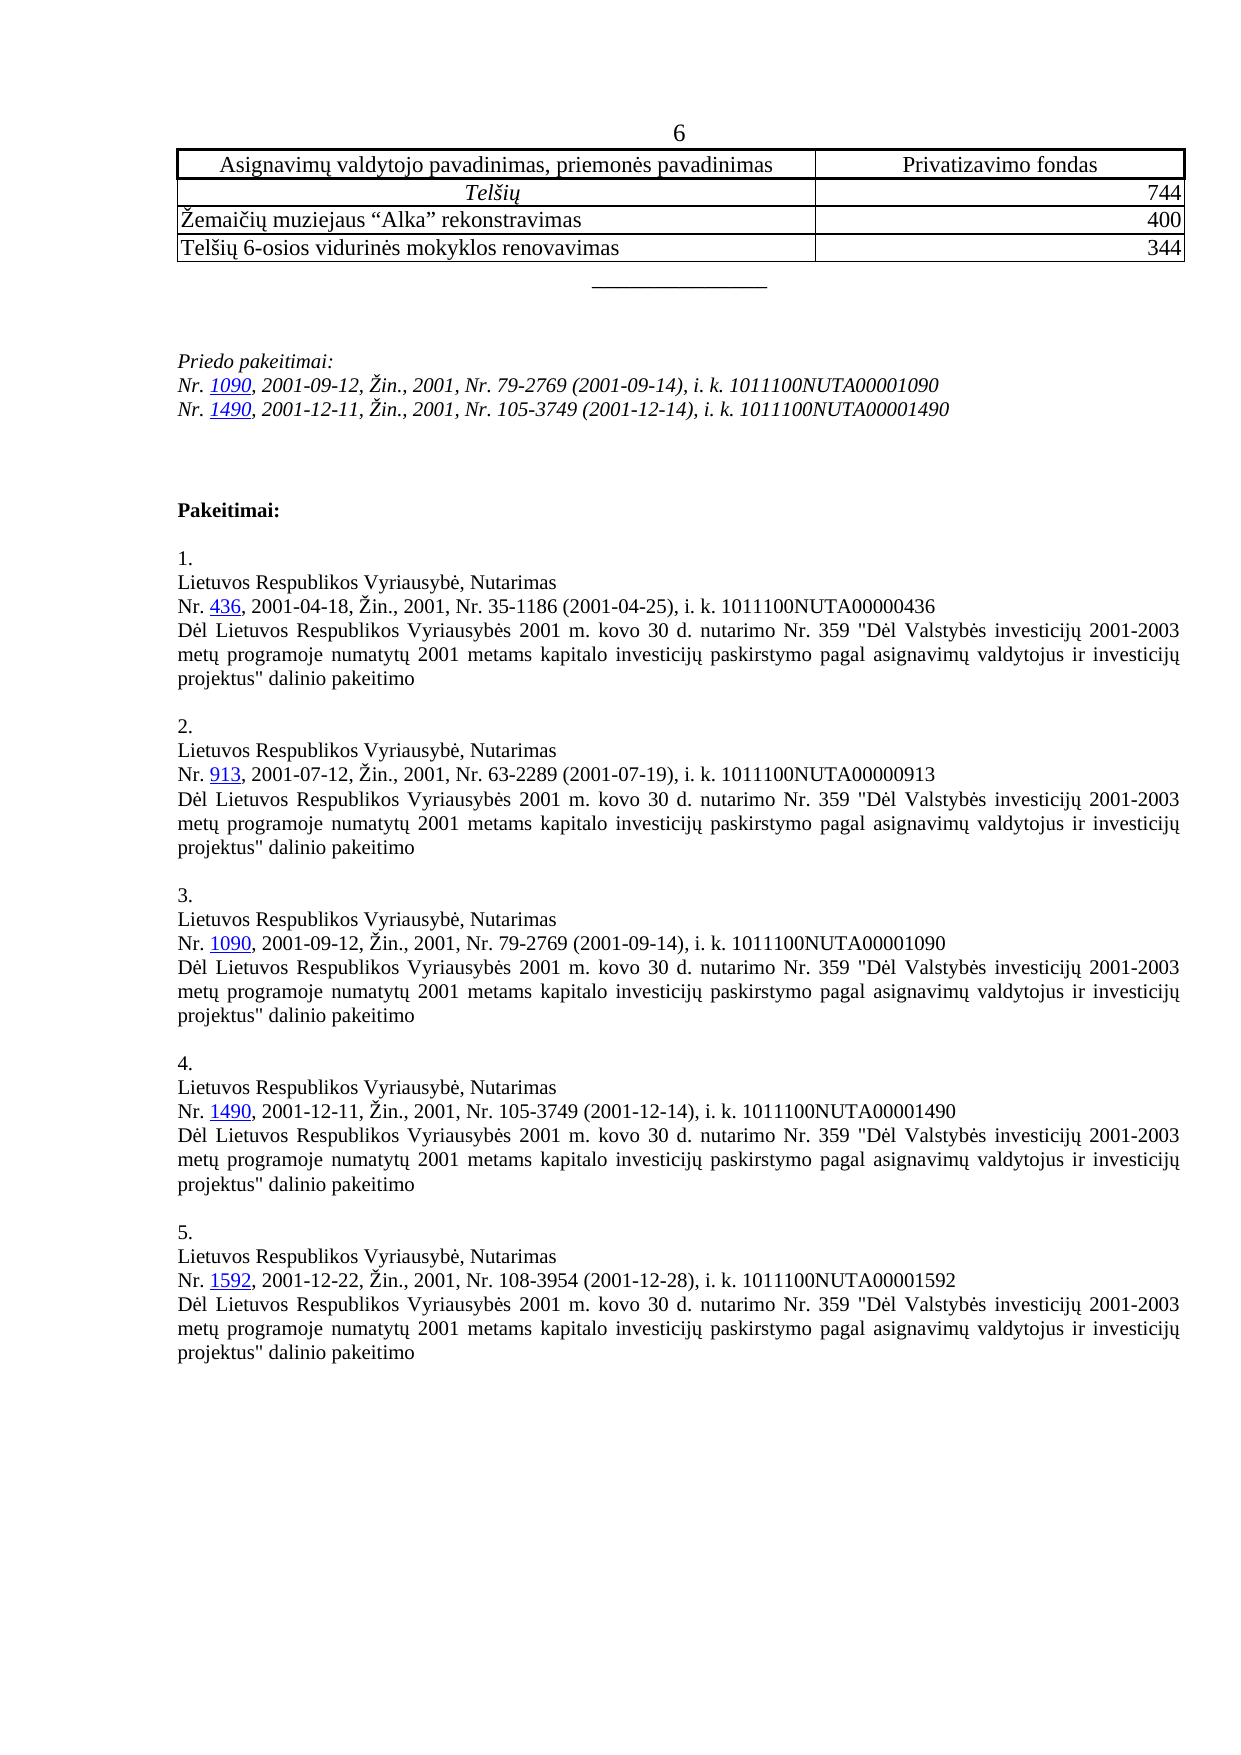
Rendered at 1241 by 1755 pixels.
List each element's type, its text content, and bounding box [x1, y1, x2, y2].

table_header Asignavimų valdytojo pavadinimas, priemonės pavadinimas [179, 151, 815, 177]
text Lietuvos Respublikos Vyriausybė, Nutarimas [177, 570, 1181, 594]
text Priedo pakeitimai: [177, 349, 1181, 373]
text 4. [177, 1051, 1181, 1075]
table_cell 344 [816, 235, 1184, 261]
text Lietuvos Respublikos Vyriausybė, Nutarimas [177, 1244, 1181, 1268]
text Nr. 436, 2001-04-18, Žin., 2001, Nr. 35-1186 (2001-04-25), i. k. 1011100NUTA00000436 [177, 594, 1181, 618]
text Lietuvos Respublikos Vyriausybė, Nutarimas [177, 738, 1181, 762]
text 1. [177, 546, 1181, 570]
text Nr. 1490, 2001-12-11, Žin., 2001, Nr. 105-3749 (2001-12-14), i. k. 1011100NUTA00001490 [177, 397, 1181, 421]
text 2. [177, 714, 1181, 738]
text Dėl Lietuvos Respublikos Vyriausybės 2001 m. kovo 30 d. nutarimo Nr. 359 "Dėl Valstybės investicijų 2001-2003 metų programoje numatytų 2001 metams kapitalo investicijų paskirstymo pagal asignavimų valdytojus ir investicijų projektus" dalinio pakeitimo [177, 786, 1181, 859]
text Pakeitimai: [177, 498, 1181, 522]
text Lietuvos Respublikos Vyriausybė, Nutarimas [177, 1075, 1181, 1099]
text Nr. 1592, 2001-12-22, Žin., 2001, Nr. 108-3954 (2001-12-28), i. k. 1011100NUTA00001592 [177, 1268, 1181, 1292]
text Nr. 1490, 2001-12-11, Žin., 2001, Nr. 105-3749 (2001-12-14), i. k. 1011100NUTA00001490 [177, 1099, 1181, 1123]
text Dėl Lietuvos Respublikos Vyriausybės 2001 m. kovo 30 d. nutarimo Nr. 359 "Dėl Valstybės investicijų 2001-2003 metų programoje numatytų 2001 metams kapitalo investicijų paskirstymo pagal asignavimų valdytojus ir investicijų projektus" dalinio pakeitimo [177, 618, 1181, 690]
text Nr. 1090, 2001-09-12, Žin., 2001, Nr. 79-2769 (2001-09-14), i. k. 1011100NUTA00001090 [177, 373, 1181, 397]
table_cell Žemaičių muziejaus “Alka” rekonstravimas [178, 207, 815, 233]
text ______________ [177, 262, 1181, 291]
table_cell 400 [816, 207, 1184, 233]
text Dėl Lietuvos Respublikos Vyriausybės 2001 m. kovo 30 d. nutarimo Nr. 359 "Dėl Valstybės investicijų 2001-2003 metų programoje numatytų 2001 metams kapitalo investicijų paskirstymo pagal asignavimų valdytojus ir investicijų projektus" dalinio pakeitimo [177, 1292, 1181, 1364]
text Dėl Lietuvos Respublikos Vyriausybės 2001 m. kovo 30 d. nutarimo Nr. 359 "Dėl Valstybės investicijų 2001-2003 metų programoje numatytų 2001 metams kapitalo investicijų paskirstymo pagal asignavimų valdytojus ir investicijų projektus" dalinio pakeitimo [177, 1123, 1181, 1196]
text 5. [177, 1219, 1181, 1244]
table_cell 744 [816, 180, 1184, 205]
table_cell Telšių 6-osios vidurinės mokyklos renovavimas [178, 235, 815, 261]
text Lietuvos Respublikos Vyriausybė, Nutarimas [177, 907, 1181, 931]
table_cell Telšių [178, 180, 815, 205]
table_header Privatizavimo fondas [816, 151, 1183, 177]
text Nr. 1090, 2001-09-12, Žin., 2001, Nr. 79-2769 (2001-09-14), i. k. 1011100NUTA00001090 [177, 931, 1181, 955]
text Dėl Lietuvos Respublikos Vyriausybės 2001 m. kovo 30 d. nutarimo Nr. 359 "Dėl Valstybės investicijų 2001-2003 metų programoje numatytų 2001 metams kapitalo investicijų paskirstymo pagal asignavimų valdytojus ir investicijų projektus" dalinio pakeitimo [177, 955, 1181, 1027]
text Nr. 913, 2001-07-12, Žin., 2001, Nr. 63-2289 (2001-07-19), i. k. 1011100NUTA00000913 [177, 762, 1181, 786]
text 3. [177, 883, 1181, 907]
